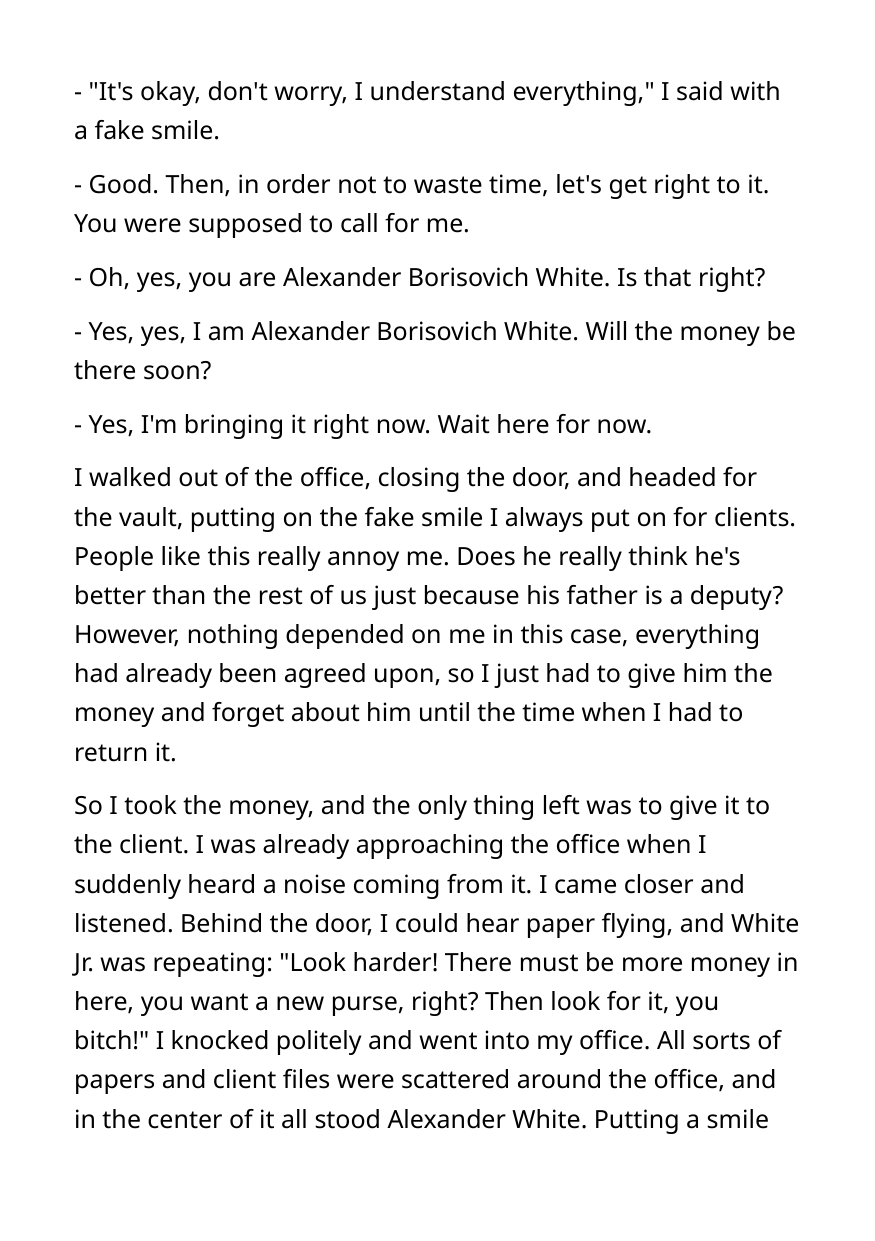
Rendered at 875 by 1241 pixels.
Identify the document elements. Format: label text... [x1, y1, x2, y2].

text - Good. Then, in order not to waste time, let's get right to it. You were supposed to call for me. [74, 167, 800, 240]
text - Yes, I'm bringing it right now. Wait here for now. [74, 406, 800, 440]
text - Yes, yes, I am Alexander Borisovich White. Will the money be there soon? [74, 313, 800, 387]
text - "It's okay, don't worry, I understand everything," I said with a fake smile. [74, 74, 800, 147]
text I walked out of the office, closing the door, and headed for the vault, putting on the fake smile I always put on for clients. People like this really annoy me. Does he really think he's better than the rest of us just because his father is a deputy? However, nothing depended on me in this case, everything had already been agreed upon, so I just had to give him the money and forget about him until the time when I had to return it. [74, 460, 800, 768]
text So I took the money, and the only thing left was to give it to the client. I was already approaching the office when I suddenly heard a noise coming from it. I came closer and listened. Behind the door, I could hear paper flying, and White Jr. was repeating: "Look harder! There must be more money in here, you want a new purse, right? Then look for it, you bitch!" I knocked politely and went into my office. All sorts of papers and client files were scattered around the office, and in the center of it all stood Alexander White. Putting a smile [74, 788, 800, 1135]
text - Oh, yes, you are Alexander Borisovich White. Is that right? [74, 260, 800, 294]
